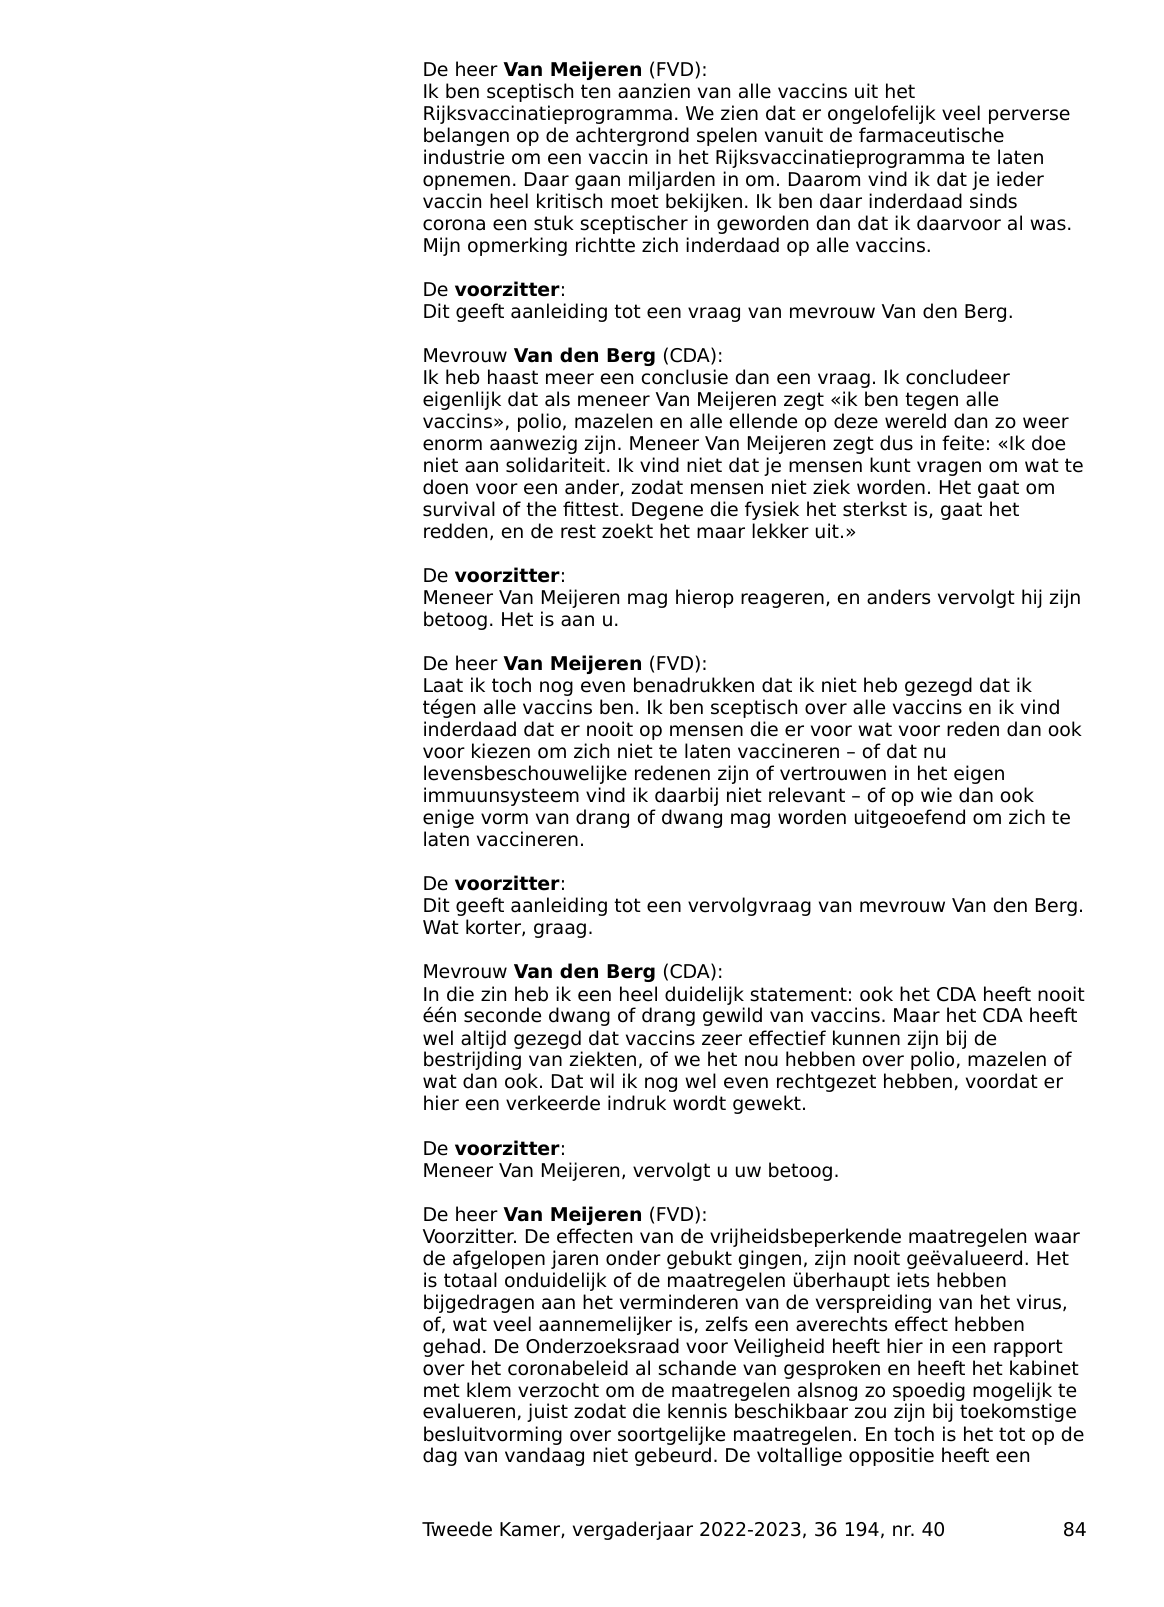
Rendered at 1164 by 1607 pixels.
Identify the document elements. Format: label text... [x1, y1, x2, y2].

text Voorzitter. De effecten van de vrijheidsbeperkende maatregelen waar de afgelopen jaren onder gebukt gingen, zijn nooit geëvalueerd. Het is totaal onduidelijk of de maatregelen überhaupt iets hebben bijgedragen aan het verminderen van de verspreiding van het virus, of, wat veel aannemelijker is, zelfs een averechts effect hebben gehad. De Onderzoeksraad voor Veiligheid heeft hier in een rapport over het coronabeleid al schande van gesproken en heeft het kabinet met klem verzocht om de maatregelen alsnog zo spoedig mogelijk te evalueren, juist zodat die kennis beschikbaar zou zijn bij toekomstige besluitvorming over soortgelijke maatregelen. En toch is het tot op de dag van vandaag niet gebeurd. De voltallige oppositie heeft een [422, 1226, 1087, 1467]
text De heer Van Meijeren (FVD): [422, 1204, 1087, 1226]
text Mevrouw Van den Berg (CDA): [422, 345, 1087, 367]
text De heer Van Meijeren (FVD): [422, 59, 1087, 81]
text Mevrouw Van den Berg (CDA): [422, 961, 1087, 983]
text Meneer Van Meijeren, vervolgt u uw betoog. [422, 1159, 1087, 1181]
text Ik ben sceptisch ten aanzien van alle vaccins uit het Rijksvaccinatieprogramma. We zien dat er ongelofelijk veel perverse belangen op de achtergrond spelen vanuit de farmaceutische industrie om een vaccin in het Rijksvaccinatieprogramma te laten opnemen. Daar gaan miljarden in om. Daarom vind ik dat je ieder vaccin heel kritisch moet bekijken. Ik ben daar inderdaad sinds corona een stuk sceptischer in geworden dan dat ik daarvoor al was. Mijn opmerking richtte zich inderdaad op alle vaccins. [422, 81, 1087, 257]
text De voorzitter: [422, 565, 1087, 587]
text Dit geeft aanleiding tot een vraag van mevrouw Van den Berg. [422, 301, 1087, 323]
text De voorzitter: [422, 1137, 1087, 1159]
text De voorzitter: [422, 873, 1087, 895]
text De heer Van Meijeren (FVD): [422, 653, 1087, 675]
text De voorzitter: [422, 279, 1087, 301]
text Meneer Van Meijeren mag hierop reageren, en anders vervolgt hij zijn betoog. Het is aan u. [422, 587, 1087, 631]
text In die zin heb ik een heel duidelijk statement: ook het CDA heeft nooit één seconde dwang of drang gewild van vaccins. Maar het CDA heeft wel altijd gezegd dat vaccins zeer effectief kunnen zijn bij de bestrijding van ziekten, of we het nou hebben over polio, mazelen of wat dan ook. Dat wil ik nog wel even rechtgezet hebben, voordat er hier een verkeerde indruk wordt gewekt. [422, 983, 1087, 1115]
text Dit geeft aanleiding tot een vervolgvraag van mevrouw Van den Berg. Wat korter, graag. [422, 895, 1087, 939]
text Laat ik toch nog even benadrukken dat ik niet heb gezegd dat ik tégen alle vaccins ben. Ik ben sceptisch over alle vaccins en ik vind inderdaad dat er nooit op mensen die er voor wat voor reden dan ook voor kiezen om zich niet te laten vaccineren – of dat nu levensbeschouwelijke redenen zijn of vertrouwen in het eigen immuunsysteem vind ik daarbij niet relevant – of op wie dan ook enige vorm van drang of dwang mag worden uitgeoefend om zich te laten vaccineren. [422, 675, 1087, 851]
text Ik heb haast meer een conclusie dan een vraag. Ik concludeer eigenlijk dat als meneer Van Meijeren zegt «ik ben tegen alle vaccins», polio, mazelen en alle ellende op deze wereld dan zo weer enorm aanwezig zijn. Meneer Van Meijeren zegt dus in feite: «Ik doe niet aan solidariteit. Ik vind niet dat je mensen kunt vragen om wat te doen voor een ander, zodat mensen niet ziek worden. Het gaat om survival of the fittest. Degene die fysiek het sterkst is, gaat het redden, en de rest zoekt het maar lekker uit.» [422, 367, 1087, 543]
